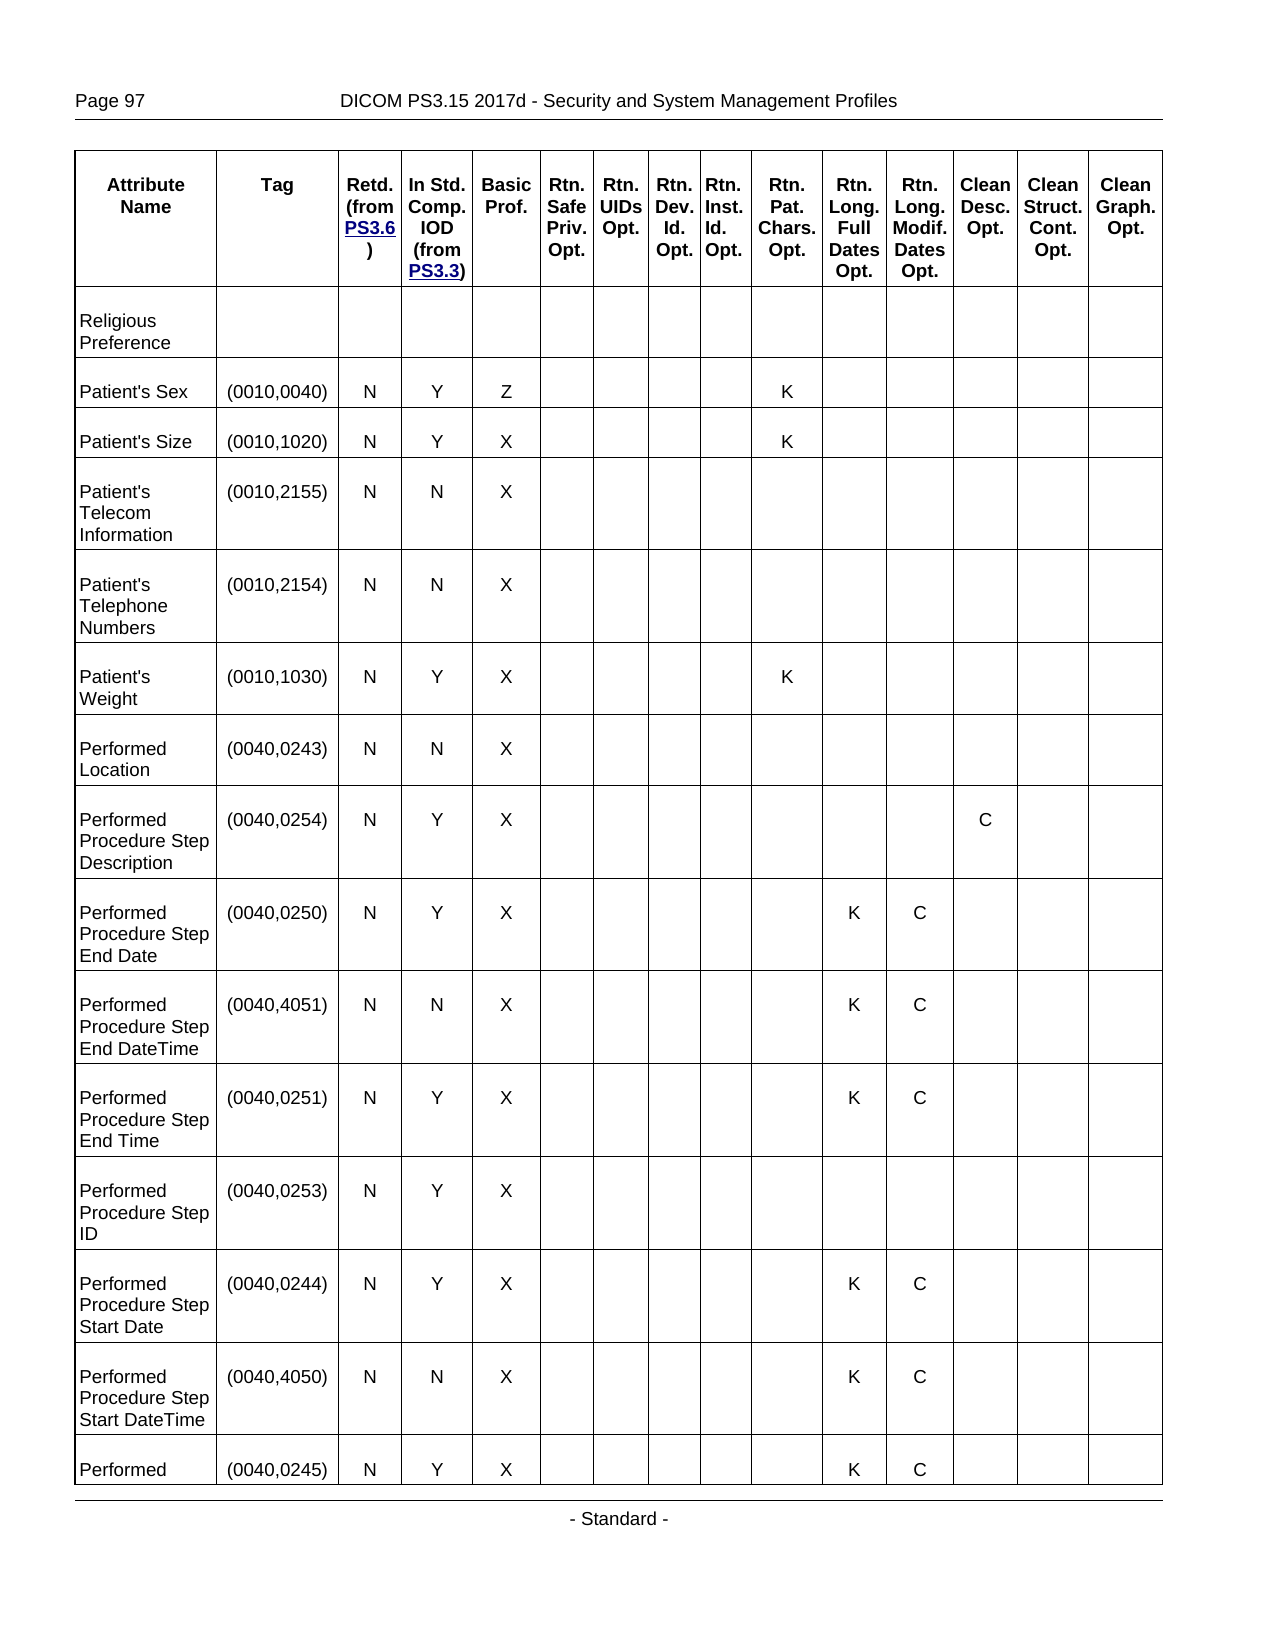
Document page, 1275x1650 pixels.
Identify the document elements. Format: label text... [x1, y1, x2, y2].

table_cell [701, 786, 751, 877]
table_cell [954, 1064, 1017, 1156]
table_cell [954, 715, 1017, 785]
table_cell [1089, 786, 1162, 877]
table_cell [541, 287, 593, 357]
table_cell X [473, 1435, 540, 1484]
table_cell X [473, 879, 540, 970]
table_cell N [339, 1064, 401, 1156]
table_cell [594, 408, 648, 457]
table_cell [887, 643, 953, 713]
table_cell C [887, 879, 953, 970]
table_cell [701, 287, 751, 357]
table_cell Y [402, 1064, 472, 1156]
table_cell Performed Procedure Step ID [76, 1157, 216, 1249]
table_cell Performed [76, 1435, 216, 1484]
table_cell [1018, 643, 1088, 713]
table_header Attribute Name [76, 151, 216, 286]
table_cell [887, 287, 953, 357]
table_cell [752, 550, 822, 642]
table_cell [541, 1435, 593, 1484]
table_cell [887, 715, 953, 785]
table_cell [954, 1250, 1017, 1342]
table_cell [649, 550, 700, 642]
table_cell [1089, 1250, 1162, 1342]
table_cell [954, 643, 1017, 713]
table_cell [701, 879, 751, 970]
table_cell [752, 1343, 822, 1434]
table_cell [649, 358, 700, 407]
table_cell Performed Procedure Step Start Date [76, 1250, 216, 1342]
table_cell [1018, 879, 1088, 970]
table_header Clean Desc. Opt. [954, 151, 1017, 286]
table_cell [1089, 287, 1162, 357]
table_cell (0040,0253) [217, 1157, 338, 1249]
table_cell [823, 715, 886, 785]
table_cell Patient's Weight [76, 643, 216, 713]
table_cell (0040,0243) [217, 715, 338, 785]
table_cell [594, 550, 648, 642]
table_cell [954, 971, 1017, 1063]
table_cell Patient's Telephone Numbers [76, 550, 216, 642]
table_cell [594, 1157, 648, 1249]
table_cell Performed Procedure Step End Date [76, 879, 216, 970]
table_cell [823, 786, 886, 877]
table_cell C [887, 971, 953, 1063]
table_cell [701, 643, 751, 713]
table_header Rtn. Inst. Id. Opt. [701, 151, 751, 286]
table_cell Patient's Size [76, 408, 216, 457]
table_cell K [823, 1343, 886, 1434]
table_cell [1018, 1064, 1088, 1156]
table_cell [823, 643, 886, 713]
table_cell [594, 358, 648, 407]
table_cell (0010,0040) [217, 358, 338, 407]
table_header In Std. Comp. IOD (from PS3.3) [402, 151, 472, 286]
table_cell N [339, 715, 401, 785]
table_cell [594, 715, 648, 785]
table_cell [1089, 358, 1162, 407]
table_cell [701, 458, 751, 549]
table_cell N [339, 786, 401, 877]
table_header Rtn. Long. Modif. Dates Opt. [887, 151, 953, 286]
table_cell [541, 879, 593, 970]
table_cell Religious Preference [76, 287, 216, 357]
table_cell [1089, 458, 1162, 549]
table_cell Z [473, 358, 540, 407]
table_cell C [954, 786, 1017, 877]
table_cell Performed Procedure Step Description [76, 786, 216, 877]
table_cell K [752, 358, 822, 407]
table_cell [594, 1250, 648, 1342]
table_cell [541, 643, 593, 713]
table_cell [594, 458, 648, 549]
table_cell K [823, 971, 886, 1063]
table_cell [701, 550, 751, 642]
table_cell N [402, 458, 472, 549]
table_cell [649, 715, 700, 785]
table_cell Patient's Sex [76, 358, 216, 407]
table_cell [887, 786, 953, 877]
table_header Rtn. UIDs Opt. [594, 151, 648, 286]
table_header Rtn. Long. Full Dates Opt. [823, 151, 886, 286]
table_cell Performed Location [76, 715, 216, 785]
table_cell [823, 550, 886, 642]
table_cell Y [402, 786, 472, 877]
table_cell C [887, 1343, 953, 1434]
table_cell [541, 1157, 593, 1249]
table_cell [887, 458, 953, 549]
table_cell N [339, 971, 401, 1063]
table_cell [1089, 1064, 1162, 1156]
table_header Tag [217, 151, 338, 286]
table_cell [649, 408, 700, 457]
table_cell N [402, 1343, 472, 1434]
table_cell [701, 358, 751, 407]
table_cell X [473, 643, 540, 713]
table_cell N [339, 458, 401, 549]
table_cell (0040,0244) [217, 1250, 338, 1342]
table_cell [1018, 458, 1088, 549]
table_cell [701, 1064, 751, 1156]
table_cell C [887, 1435, 953, 1484]
table_cell [887, 408, 953, 457]
table_cell [1089, 971, 1162, 1063]
table_cell [1018, 715, 1088, 785]
table_cell [1018, 786, 1088, 877]
table_cell (0040,0251) [217, 1064, 338, 1156]
table_cell [594, 786, 648, 877]
table_cell [541, 786, 593, 877]
table_cell [954, 1435, 1017, 1484]
table_cell [649, 458, 700, 549]
table_cell (0010,2154) [217, 550, 338, 642]
table_cell [1089, 1343, 1162, 1434]
table_cell [954, 550, 1017, 642]
table_cell [1018, 1157, 1088, 1249]
table_cell [1018, 1250, 1088, 1342]
table_cell [1089, 1157, 1162, 1249]
table_cell Y [402, 1435, 472, 1484]
table_cell [1089, 550, 1162, 642]
table_header Basic Prof. [473, 151, 540, 286]
table_cell (0040,0250) [217, 879, 338, 970]
table_cell X [473, 550, 540, 642]
table_cell [649, 879, 700, 970]
table_cell [649, 971, 700, 1063]
table_cell (0040,4050) [217, 1343, 338, 1434]
table_cell X [473, 1250, 540, 1342]
table_cell [752, 879, 822, 970]
table_cell [1018, 1435, 1088, 1484]
table_cell [954, 1343, 1017, 1434]
table_cell Y [402, 1157, 472, 1249]
table_cell X [473, 1343, 540, 1434]
table_header Clean Graph. Opt. [1089, 151, 1162, 286]
table_cell [1018, 408, 1088, 457]
table_cell C [887, 1064, 953, 1156]
table_cell [823, 1157, 886, 1249]
table_cell [887, 358, 953, 407]
table_cell [752, 1064, 822, 1156]
table_header Rtn. Safe Priv. Opt. [541, 151, 593, 286]
table_cell [541, 971, 593, 1063]
table_cell [649, 643, 700, 713]
table_cell [752, 287, 822, 357]
table_cell N [402, 550, 472, 642]
table_cell [1018, 550, 1088, 642]
table_cell Y [402, 358, 472, 407]
table_cell [649, 1343, 700, 1434]
table_cell [339, 287, 401, 357]
table_cell (0010,1020) [217, 408, 338, 457]
table_cell [594, 643, 648, 713]
table_header Retd. (from PS3.6) [339, 151, 401, 286]
table_cell (0040,0245) [217, 1435, 338, 1484]
table_cell Y [402, 879, 472, 970]
table_cell [954, 408, 1017, 457]
table_cell [541, 550, 593, 642]
table_cell [594, 1343, 648, 1434]
table_cell [649, 786, 700, 877]
table_cell [541, 715, 593, 785]
table_cell K [752, 408, 822, 457]
table_cell Performed Procedure Step End Time [76, 1064, 216, 1156]
table_cell [402, 287, 472, 357]
table_cell N [339, 879, 401, 970]
table_cell [752, 971, 822, 1063]
table_cell X [473, 408, 540, 457]
table_cell K [752, 643, 822, 713]
table_cell N [339, 1157, 401, 1249]
table_cell [752, 715, 822, 785]
table_cell N [339, 1343, 401, 1434]
table_cell X [473, 1064, 540, 1156]
table_cell Performed Procedure Step Start DateTime [76, 1343, 216, 1434]
table_cell [1018, 358, 1088, 407]
table_cell K [823, 1435, 886, 1484]
table_cell [594, 1435, 648, 1484]
table_cell [701, 715, 751, 785]
table_header Rtn. Dev. Id. Opt. [649, 151, 700, 286]
table_cell [541, 358, 593, 407]
table_cell (0010,1030) [217, 643, 338, 713]
table_cell [823, 408, 886, 457]
table_cell [823, 287, 886, 357]
table_cell [1018, 287, 1088, 357]
table_cell N [339, 358, 401, 407]
table_cell [701, 408, 751, 457]
table_cell [541, 458, 593, 549]
table_cell [541, 1250, 593, 1342]
table_cell [1018, 1343, 1088, 1434]
table_cell [649, 287, 700, 357]
table_cell (0010,2155) [217, 458, 338, 549]
table_cell [954, 879, 1017, 970]
table_cell K [823, 1250, 886, 1342]
table_cell [701, 1343, 751, 1434]
table_cell [954, 287, 1017, 357]
table_header Rtn. Pat. Chars. Opt. [752, 151, 822, 286]
table_cell [887, 1157, 953, 1249]
table_cell [217, 287, 338, 357]
table_cell K [823, 1064, 886, 1156]
table_cell [649, 1250, 700, 1342]
table_cell [541, 1064, 593, 1156]
table_cell N [339, 550, 401, 642]
table_cell N [339, 1250, 401, 1342]
table_cell N [339, 643, 401, 713]
table_cell X [473, 715, 540, 785]
table_cell [887, 550, 953, 642]
table_cell [649, 1157, 700, 1249]
table_cell [823, 358, 886, 407]
table_cell Patient's Telecom Information [76, 458, 216, 549]
table_cell [1089, 715, 1162, 785]
table_cell Y [402, 1250, 472, 1342]
table_cell [649, 1435, 700, 1484]
table_cell [752, 786, 822, 877]
table_cell [594, 879, 648, 970]
table_cell N [339, 1435, 401, 1484]
table_cell [594, 971, 648, 1063]
table_cell [954, 1157, 1017, 1249]
table_cell [954, 358, 1017, 407]
table_cell [541, 408, 593, 457]
table_cell [701, 1157, 751, 1249]
table_header Clean Struct. Cont. Opt. [1018, 151, 1088, 286]
table_cell [752, 1250, 822, 1342]
table_cell [752, 1435, 822, 1484]
table_cell [701, 971, 751, 1063]
table_cell [1018, 971, 1088, 1063]
table_cell [701, 1250, 751, 1342]
table_cell N [339, 408, 401, 457]
table_cell [954, 458, 1017, 549]
table_cell [1089, 408, 1162, 457]
table_cell (0040,4051) [217, 971, 338, 1063]
table_cell Y [402, 408, 472, 457]
table_cell C [887, 1250, 953, 1342]
table_cell [594, 287, 648, 357]
table_cell X [473, 971, 540, 1063]
table_cell [594, 1064, 648, 1156]
table_cell [649, 1064, 700, 1156]
table_cell N [402, 971, 472, 1063]
table_cell [1089, 879, 1162, 970]
table_cell X [473, 1157, 540, 1249]
table_cell [1089, 1435, 1162, 1484]
table_cell N [402, 715, 472, 785]
table_cell [541, 1343, 593, 1434]
table_cell [752, 458, 822, 549]
table_cell [823, 458, 886, 549]
table_cell Performed Procedure Step End DateTime [76, 971, 216, 1063]
table_cell (0040,0254) [217, 786, 338, 877]
table_cell [752, 1157, 822, 1249]
table_cell [473, 287, 540, 357]
table_cell [701, 1435, 751, 1484]
table_cell [1089, 643, 1162, 713]
table_cell Y [402, 643, 472, 713]
table_cell K [823, 879, 886, 970]
table_cell X [473, 458, 540, 549]
table_cell X [473, 786, 540, 877]
